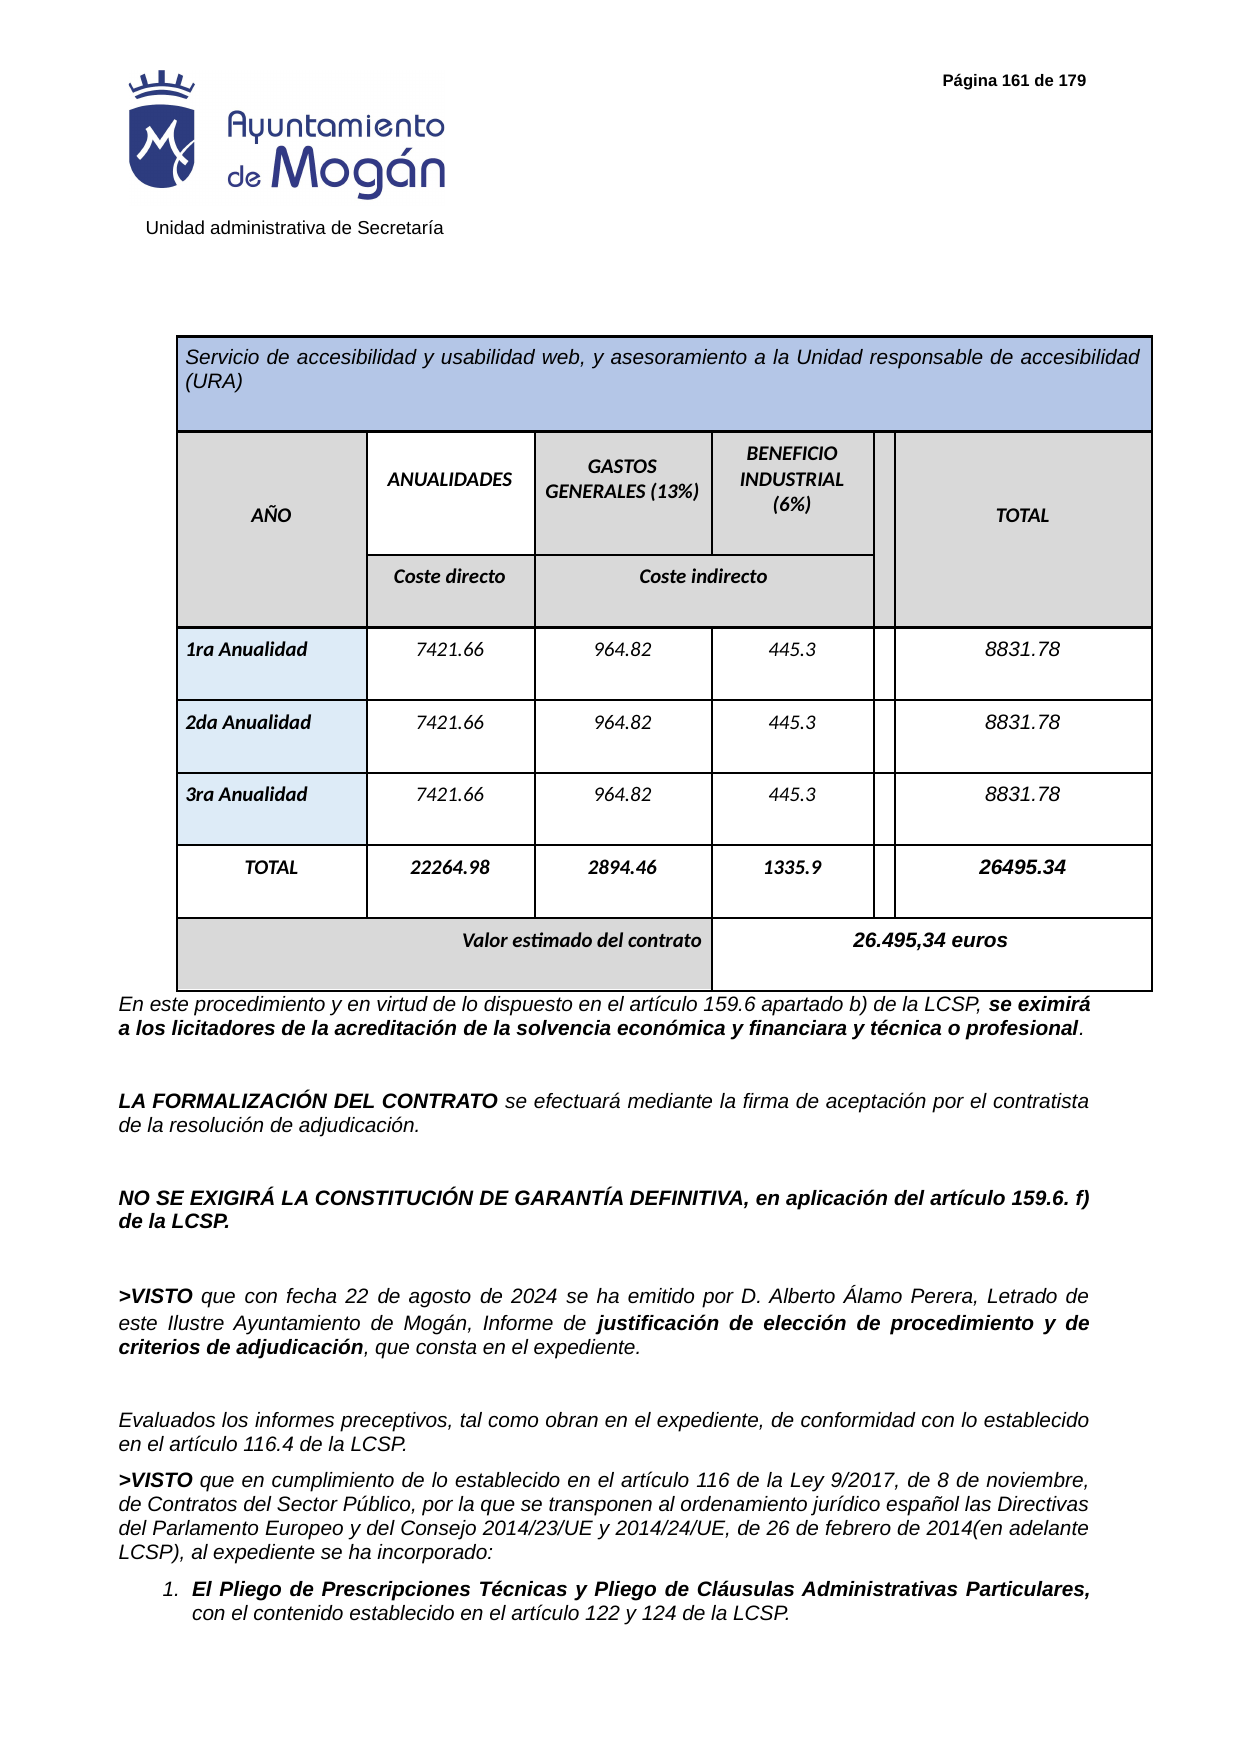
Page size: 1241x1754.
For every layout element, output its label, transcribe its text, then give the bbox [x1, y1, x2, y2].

table_cell 964,82 [536, 701, 711, 772]
table_cell 964,82 [536, 774, 711, 844]
text >VISTO que en cumplimiento de lo establecido en el artículo 116 de la Ley 9/2017, de 8 de noviembre, de Contratos del Sector Público, por la que se transponen al ordenamiento jurídico español las Directivas del Parlamento Europeo y del Consejo 2014/23/UE y 2014/24/UE, de 26 de febrero de 2014(en adelante LCSP), al expediente se ha incorporado: [118, 1468, 1092, 1564]
table_cell Coste directo [368, 556, 534, 626]
text LA FORMALIZACIÓN DEL CONTRATO se efectuará mediante la firma de aceptación por el contratista de la resolución de adjudicación. [118, 1088, 1092, 1136]
text Evaluados los informes preceptivos, tal como obran en el expediente, de conformidad con lo establecido en el artículo 116.4 de la LCSP. [118, 1408, 1092, 1456]
table_cell GASTOS GENERALES (13%) [536, 433, 711, 554]
table_cell [875, 846, 894, 917]
table_cell 1335,9 [713, 846, 873, 917]
table_cell 445,3 [713, 774, 873, 844]
table_cell [875, 701, 894, 772]
table_cell Coste indirecto [536, 556, 873, 626]
table_cell 445,3 [713, 701, 873, 772]
table_cell TOTAL [178, 846, 366, 917]
table_cell 7421,66 [368, 701, 534, 772]
table_cell [875, 433, 894, 626]
list El Pliego de Prescripciones Técnicas y Pliego de Cláusulas Administrativas Particulares, con el contenido establecido en el artículo 122 y 124 de la LCSP. [162, 1577, 1092, 1624]
table_cell [875, 629, 894, 699]
picture [128, 70, 445, 206]
table_cell ANUALIDADES [368, 433, 534, 554]
table_cell 22264,98 [368, 846, 534, 917]
table_cell [875, 774, 894, 844]
table_cell 964,82 [536, 629, 711, 699]
text NO SE EXIGIRÁ LA CONSTITUCIÓN DE GARANTÍA DEFINITIVA, en aplicación del artículo 159.6. f) de la LCSP. [118, 1185, 1092, 1233]
text En este procedimiento y en virtud de lo dispuesto en el artículo 159.6 apartado b) de la LCSP, se eximirá a los licitadores de la acreditación de la solvencia económica y financiara y técnica o profesional. [118, 992, 1092, 1039]
table_cell 7421,66 [368, 774, 534, 844]
table_cell AÑO [178, 433, 366, 626]
table_cell 445,3 [713, 629, 873, 699]
table_cell 8831,78 [896, 701, 1151, 772]
table_cell 26495,34 [896, 846, 1151, 917]
table_cell 3ra Anualidad [178, 774, 366, 844]
table_cell 8831,78 [896, 629, 1151, 699]
table_header Servicio de accesibilidad y usabilidad web, y asesoramiento a la Unidad responsable de accesibilidad (URA) [178, 338, 1151, 430]
table_cell TOTAL [896, 433, 1151, 626]
table_cell 1ra Anualidad [178, 629, 366, 699]
table_cell Valor estimado del contrato [178, 919, 711, 989]
table_cell 2da Anualidad [178, 701, 366, 772]
table_cell 2894,46 [536, 846, 711, 917]
table_cell 8831,78 [896, 774, 1151, 844]
table_cell 7421,66 [368, 629, 534, 699]
table_cell BENEFICIO INDUSTRIAL (6%) [713, 433, 873, 554]
table_cell 26.495,34 euros [713, 919, 1151, 989]
text >VISTO que con fecha 22 de agosto de 2024 se ha emitido por D. Alberto Álamo Perera, Letrado de este Ilustre Ayuntamiento de Mogán, Informe de justificación de elección de procedimiento y de criterios de adjudicación, que consta en el expediente. [118, 1282, 1092, 1359]
